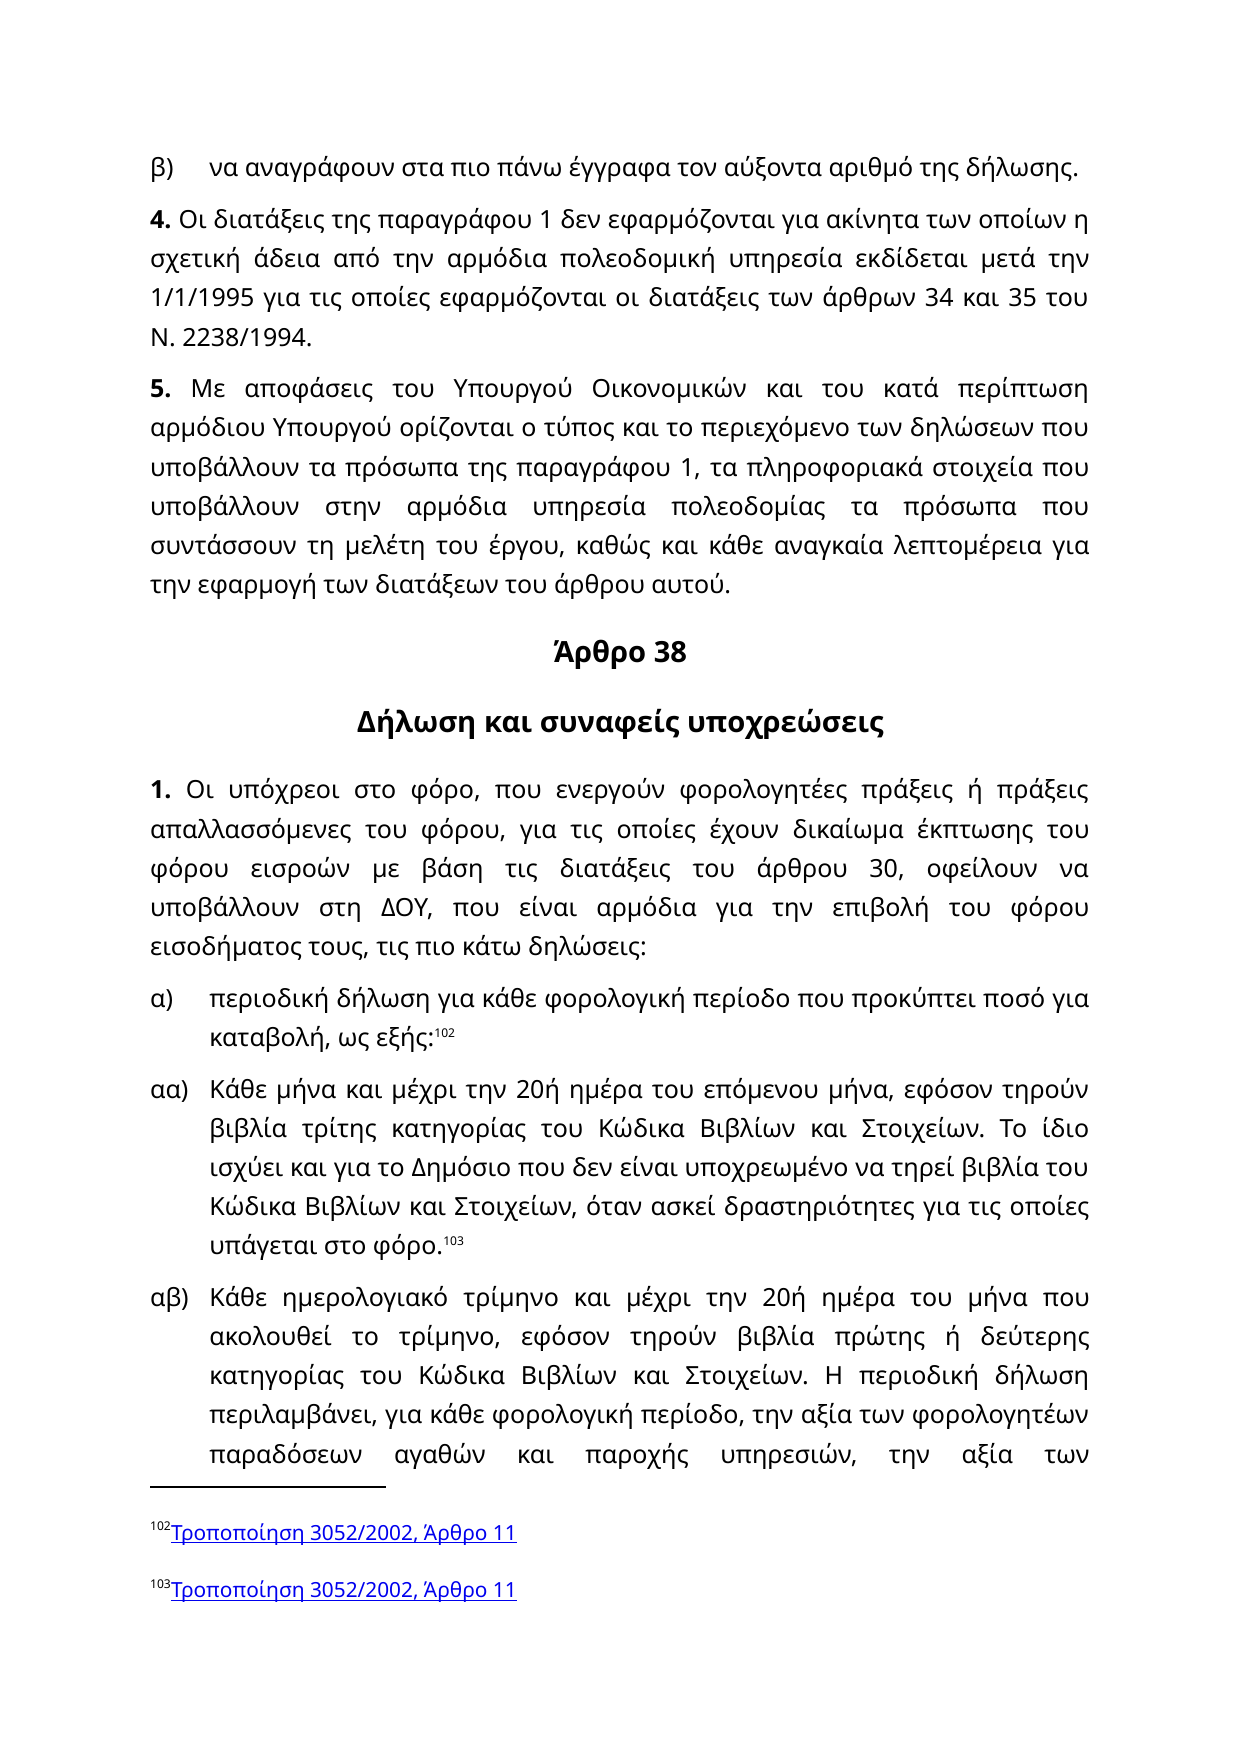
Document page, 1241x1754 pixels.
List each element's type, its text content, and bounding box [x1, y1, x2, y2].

text 5. Με αποφάσεις του Υπουργού Οικονομικών και του κατά περίπτωση αρμόδιου Υπουργού ορίζονται ο τύπος και το περιεχόμενο των δηλώσεων που υποβάλλουν τα πρόσωπα της παραγράφου 1, τα πληροφοριακά στοιχεία που υποβάλλουν στην αρμόδια υπηρεσία πολεοδομίας τα πρόσωπα που συντάσσουν τη μελέτη του έργου, καθώς και κάθε αναγκαία λεπτομέρεια για την εφαρμογή των διατάξεων του άρθρου αυτού. [150, 371, 1090, 601]
subtitle Άρθρο 38 [150, 631, 1090, 671]
text 4. Οι διατάξεις της παραγράφου 1 δεν εφαρμόζονται για ακίνητα των οποίων η σχετική άδεια από την αρμόδια πολεοδομική υπηρεσία εκδίδεται μετά την 1/1/1995 για τις οποίες εφαρμόζονται οι διατάξεις των άρθρων 34 και 35 του Ν. 2238/1994. [150, 202, 1090, 353]
list α) περιοδική δήλωση για κάθε φορολογική περίοδο που προκύπτει ποσό για καταβολή, ως εξής: [150, 980, 1090, 1054]
text Τροποποίηση 3052/2002, Άρθρο 11 [150, 1576, 1090, 1604]
list β) να αναγράφουν στα πιο πάνω έγγραφα τον αύξοντα αριθμό της δήλωσης. [150, 150, 1090, 184]
text Τροποποίηση 3052/2002, Άρθρο 11 [150, 1518, 1090, 1546]
text 1. Οι υπόχρεοι στο φόρο, που ενεργούν φορολογητέες πράξεις ή πράξεις απαλλασσόμενες του φόρου, για τις οποίες έχουν δικαίωμα έκπτωσης του φόρου εισροών με βάση τις διατάξεις του άρθρου 30, οφείλουν να υποβάλλουν στη ΔΟΥ, που είναι αρμόδια για την επιβολή του φόρου εισοδήματος τους, τις πιο κάτω δηλώσεις: [150, 772, 1090, 963]
list αβ) Κάθε ημερολογιακό τρίμηνο και μέχρι την 20ή ημέρα του μήνα που ακολουθεί το τρίμηνο, εφόσον τηρούν βιβλία πρώτης ή δεύτερης κατηγορίας του Κώδικα Βιβλίων και Στοιχείων. Η περιοδική δήλωση περιλαμβάνει, για κάθε φορολογική περίοδο, την αξία των φορολογητέων παραδόσεων αγαθών και παροχής υπηρεσιών, την αξία των [150, 1279, 1090, 1470]
subtitle Δήλωση και συναφείς υποχρεώσεις [150, 701, 1090, 741]
list αα) Κάθε μήνα και μέχρι την 20ή ημέρα του επόμενου μήνα, εφόσον τηρούν βιβλία τρίτης κατηγορίας του Κώδικα Βιβλίων και Στοιχείων. Το ίδιο ισχύει και για το Δημόσιο που δεν είναι υποχρεωμένο να τηρεί βιβλία του Κώδικα Βιβλίων και Στοιχείων, όταν ασκεί δραστηριότητες για τις οποίες υπάγεται στο φόρο. [150, 1071, 1090, 1262]
